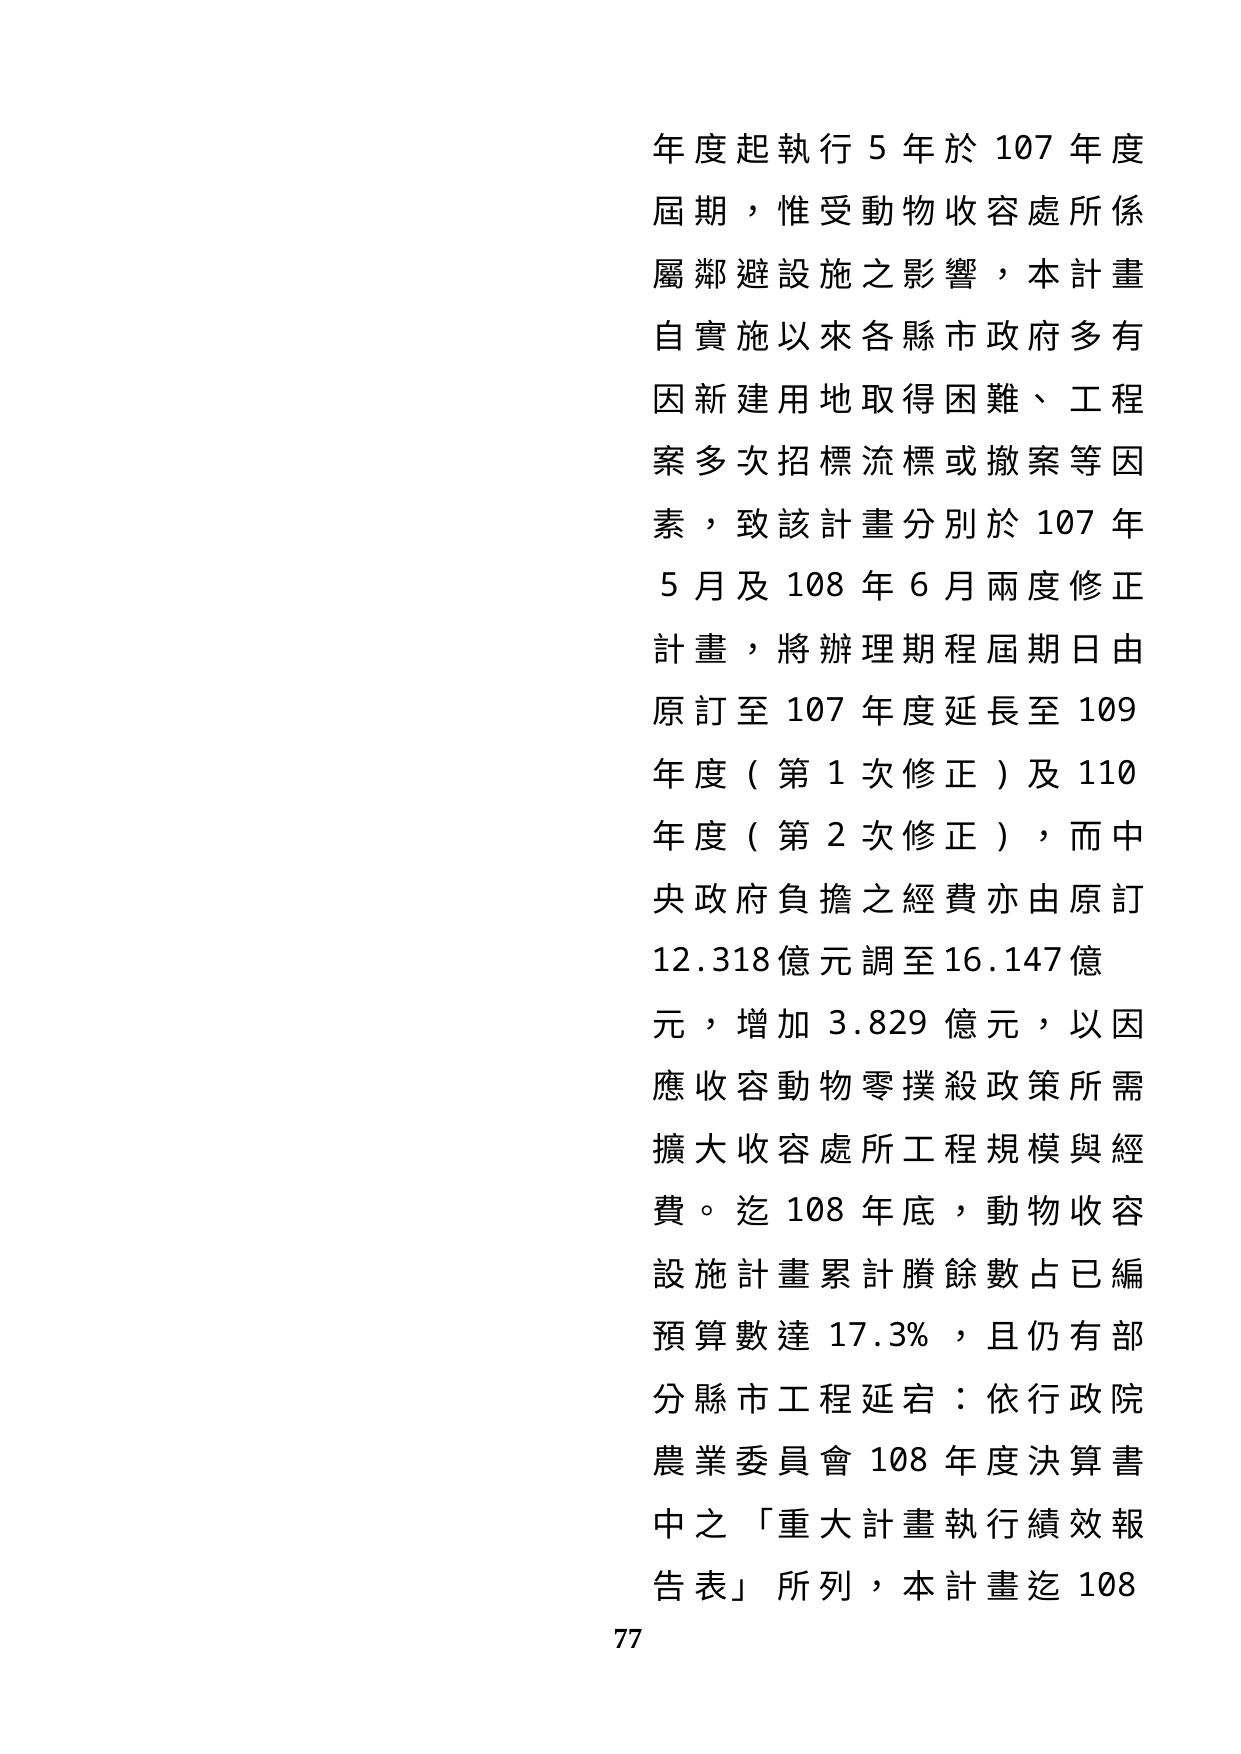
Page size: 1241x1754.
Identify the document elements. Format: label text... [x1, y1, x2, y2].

list 年度起執行5年於107年度屆期，惟受動物收容處所係屬鄰避設施之影響，本計畫自實施以來各縣市政府多有因新建用地取得困難、工程案多次招標流標或撤案等因素，致該計畫分別於107年5月及108年6月兩度修正計畫，將辦理期程屆期日由原訂至107年度延長至109年度(第1次修正)及110年度(第2次修正)，而中央政府負擔之經費亦由原訂12.318億元調至16.147億元，增加3.829億元，以因應收容動物零撲殺政策所需擴大收容處所工程規模與經費。迄108年底，動物收容設施計畫累計賸餘數占已編預算數達17.3%，且仍有部分縣市工程延宕：依行政院農業委員會108年度決算書中之「重大計畫執行績效報告表」所列，本計畫迄108 [430, 105, 1148, 1605]
